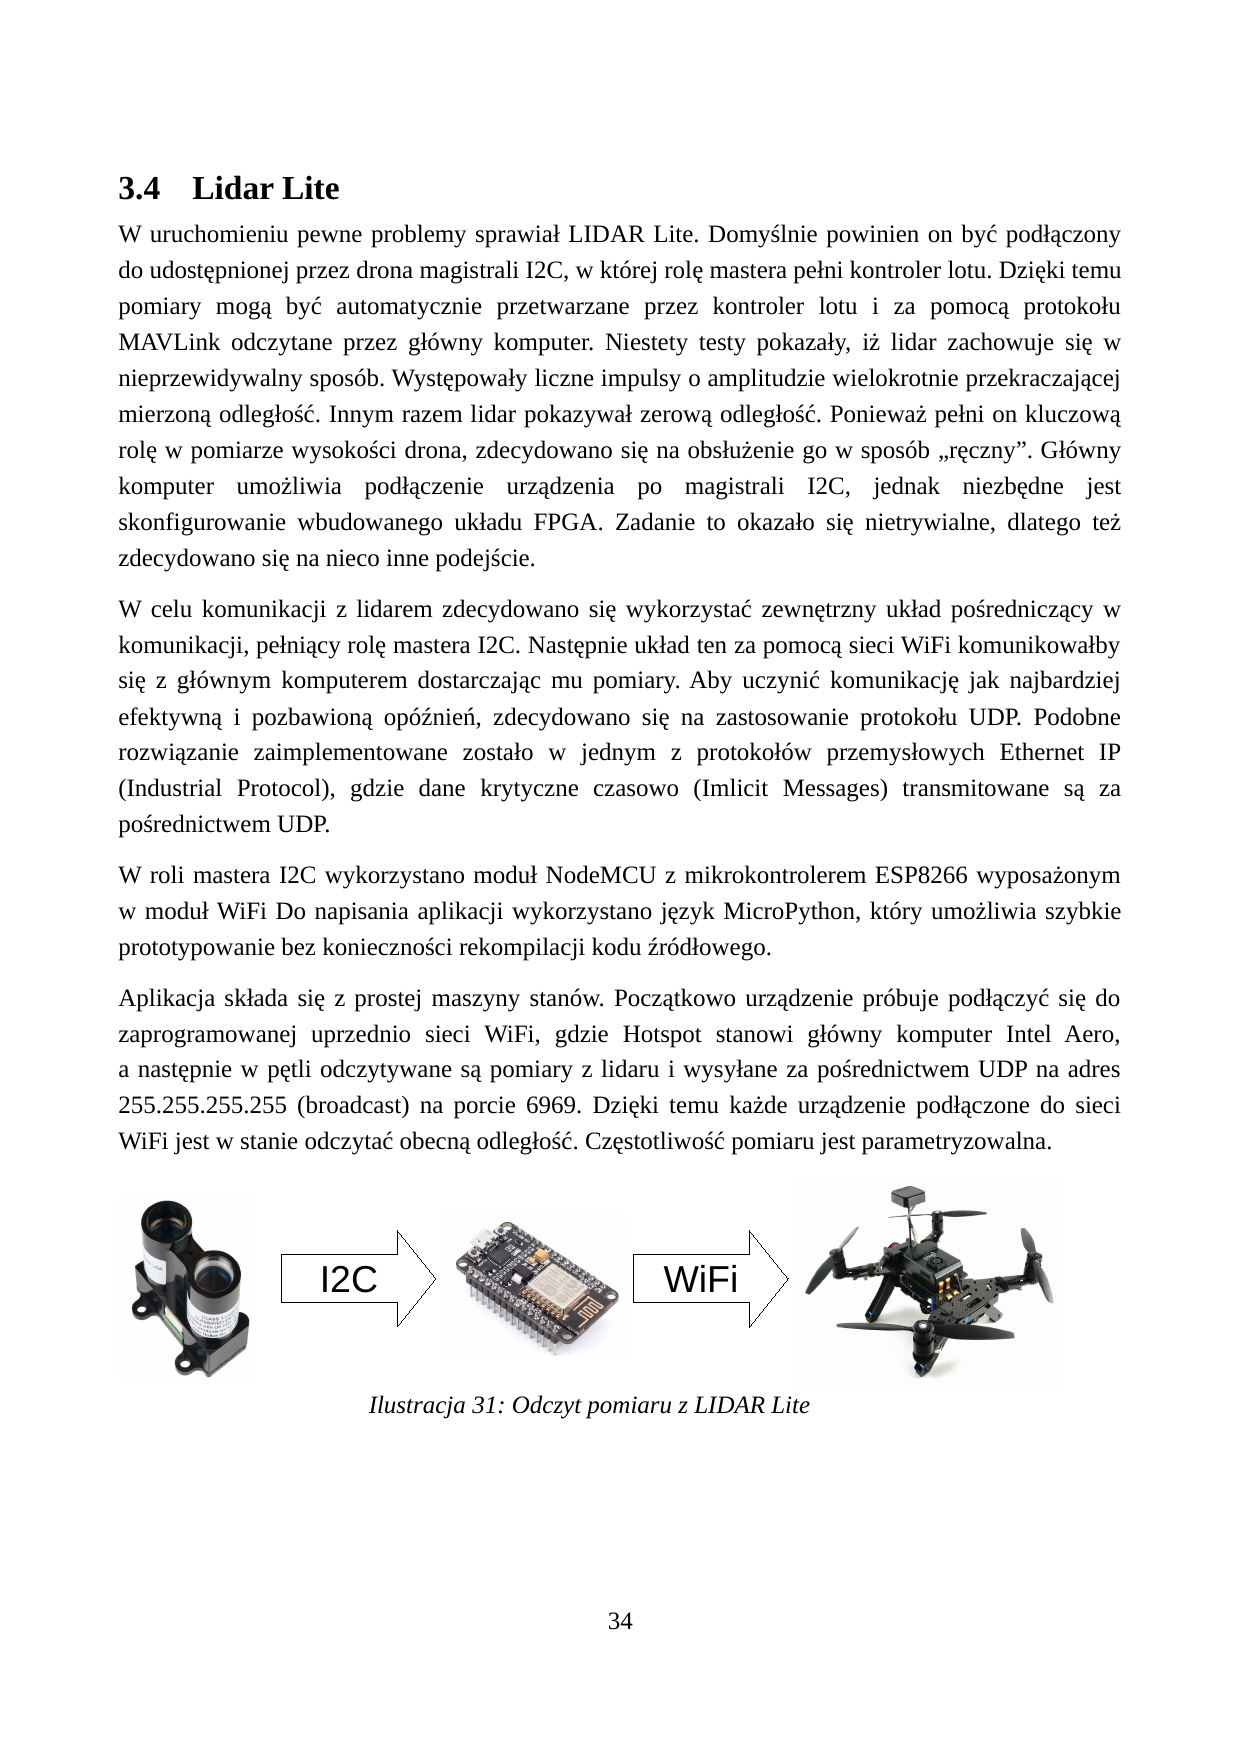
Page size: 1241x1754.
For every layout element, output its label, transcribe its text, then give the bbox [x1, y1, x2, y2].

picture [444, 1210, 628, 1361]
picture [118, 1196, 256, 1381]
text W celu komunikacji z lidarem zdecydowano się wykorzystać zewnętrzny układ pośredniczący w komunikacji, pełniący rolę mastera I2C. Następnie układ ten za pomocą sieci WiFi komunikowałby się z głównym komputerem dostarczając mu pomiary. Aby uczynić komunikację jak najbardziej efektywną i pozbawioną opóźnień, zdecydowano się na zastosowanie protokołu UDP. Podobne rozwiązanie zaimplementowane zostało w jednym z protokołów przemysłowych Ethernet IP (Industrial Protocol), gdzie dane krytyczne czasowo (Imlicit Messages) transmitowane są za pośrednictwem UDP. [118, 594, 1122, 838]
text Aplikacja składa się z prostej maszyny stanów. Początkowo urządzenie próbuje podłączyć się do zaprogramowanej uprzednio sieci WiFi, gdzie Hotspot stanowi główny komputer Intel Aero, a następnie w pętli odczytywane są pomiary z lidaru i wysyłane za pośrednictwem UDP na adres 255.255.255.255 (broadcast) na porcie 6969. Dzięki temu każde urządzenie podłączone do sieci WiFi jest w stanie odczytać obecną odległość. Częstotliwość pomiaru jest parametryzowalna. [118, 983, 1122, 1155]
subtitle Lidar Lite [118, 168, 1122, 207]
text W uruchomieniu pewne problemy sprawiał LIDAR Lite. Domyślnie powinien on być podłączony do udostępnionej przez drona magistrali I2C, w której rolę mastera pełni kontroler lotu. Dzięki temu pomiary mogą być automatycznie przetwarzane przez kontroler lotu i za pomocą protokołu MAVLink odczytane przez główny komputer. Niestety testy pokazały, iż lidar zachowuje się w nieprzewidywalny sposób. Występowały liczne impulsy o amplitudzie wielokrotnie przekraczającej mierzoną odległość. Innym razem lidar pokazywał zerową odległość. Ponieważ pełni on kluczową rolę w pomiarze wysokości drona, zdecydowano się na obsłużenie go w sposób „ręczny”. Główny komputer umożliwia podłączenie urządzenia po magistrali I2C, jednak niezbędne jest skonfigurowanie wbudowanego układu FPGA. Zadanie to okazało się nietrywialne, dlatego też zdecydowano się na nieco inne podejście. [118, 219, 1122, 572]
text Ilustracja 31: Odczyt pomiaru z LIDAR Lite [118, 1390, 1063, 1418]
text W roli mastera I2C wykorzystano moduł NodeMCU z mikrokontrolerem ESP8266 wyposażonym w moduł WiFi Do napisania aplikacji wykorzystano język MicroPython, który umożliwia szybkie prototypowanie bez konieczności rekompilacji kodu źródłowego. [118, 860, 1122, 961]
picture [796, 1177, 1063, 1390]
